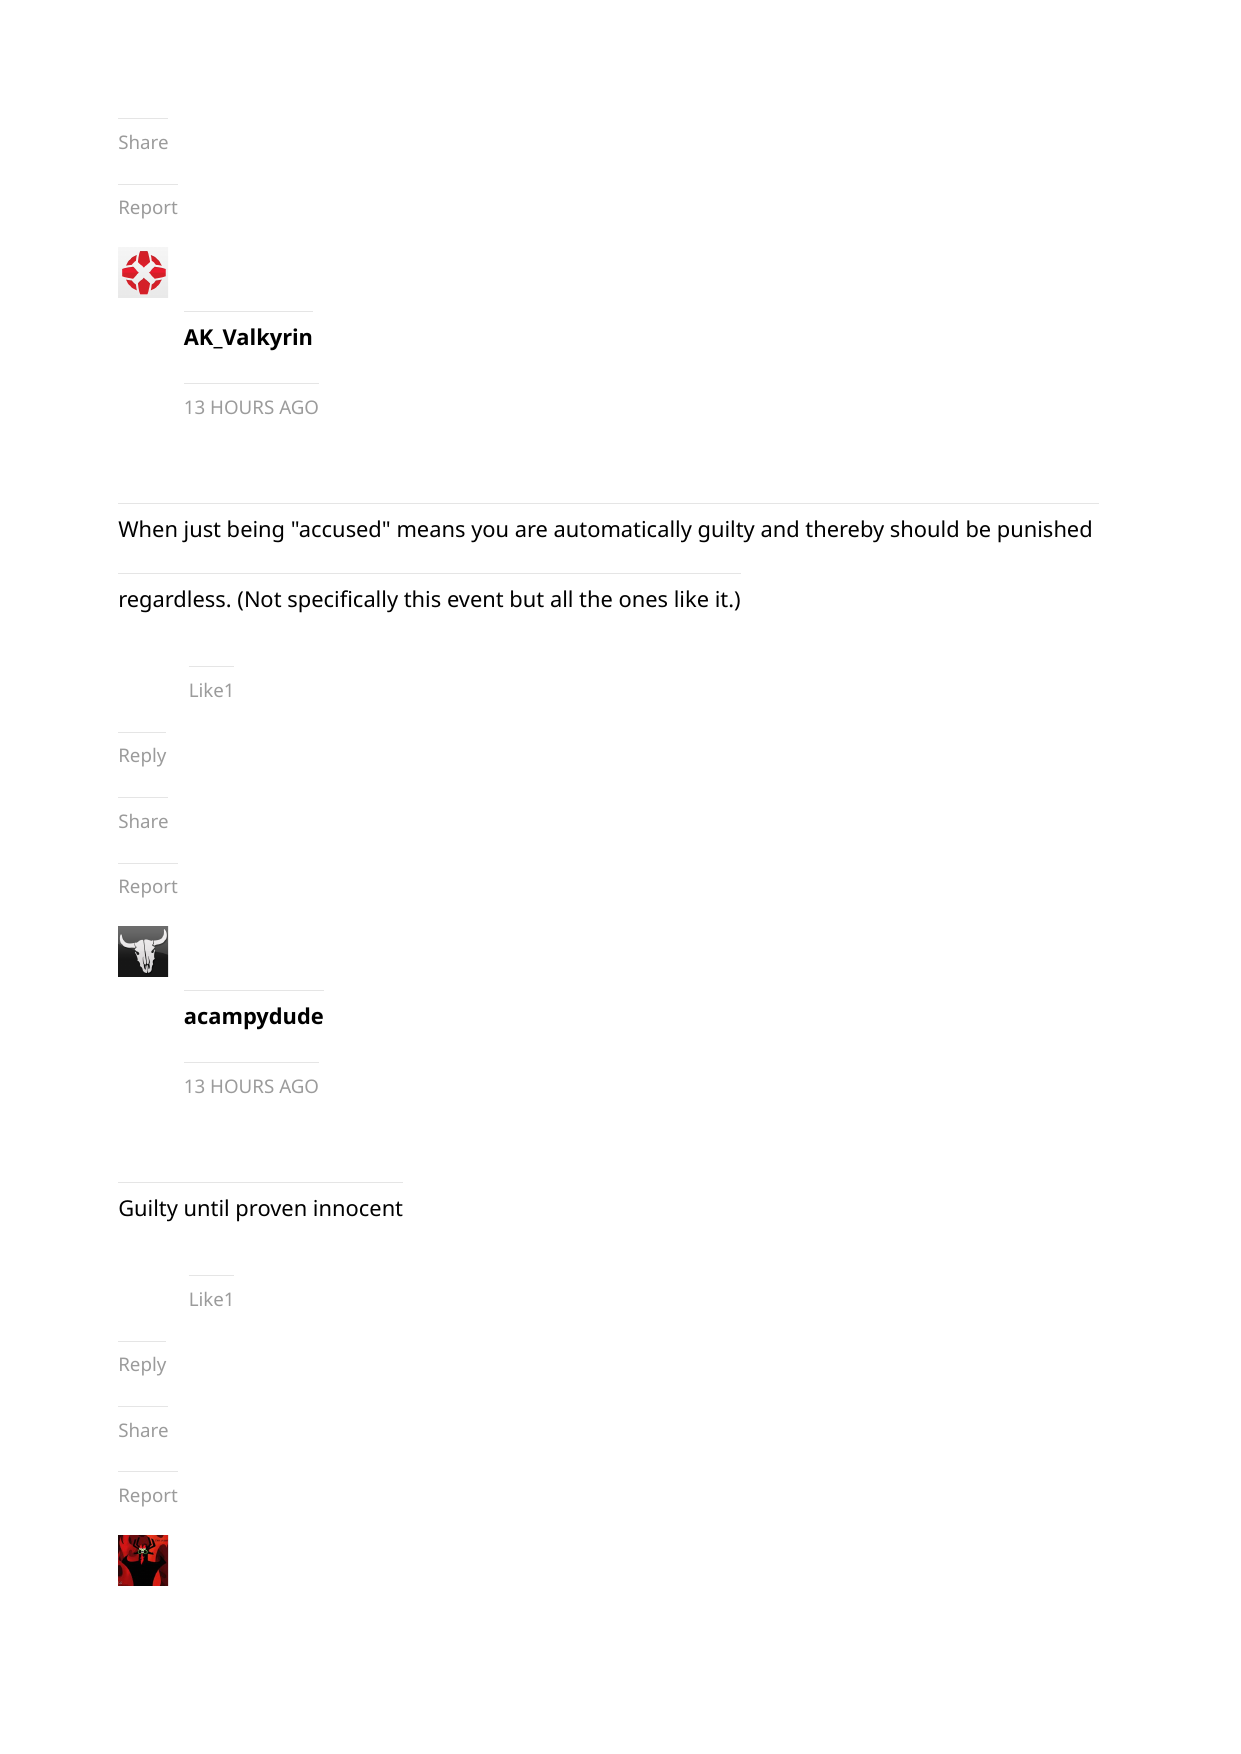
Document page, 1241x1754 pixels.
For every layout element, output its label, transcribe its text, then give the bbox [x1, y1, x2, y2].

text Share [118, 797, 1122, 833]
text Report [118, 1471, 1122, 1508]
text AK_Valkyrin [184, 311, 1114, 352]
text Like1 [188, 666, 1122, 703]
text Share [118, 118, 1122, 155]
text Like1 [188, 1275, 1122, 1312]
text Report [118, 183, 1122, 220]
text Guilty until proven innocent [118, 1182, 1122, 1223]
text 13 HOURS AGO [184, 1062, 1117, 1098]
text When just being "accused" means you are automatically guilty and thereby should be punished regardless. (Not specifically this event but all the ones like it.) [118, 503, 1122, 614]
picture [118, 247, 169, 298]
text Reply [118, 1341, 1122, 1377]
text 13 HOURS AGO [184, 383, 1117, 419]
text Share [118, 1406, 1122, 1443]
picture [118, 1535, 169, 1586]
text Report [118, 862, 1122, 899]
text Reply [118, 732, 1122, 768]
text acampydude [184, 990, 1114, 1031]
picture [118, 926, 169, 977]
